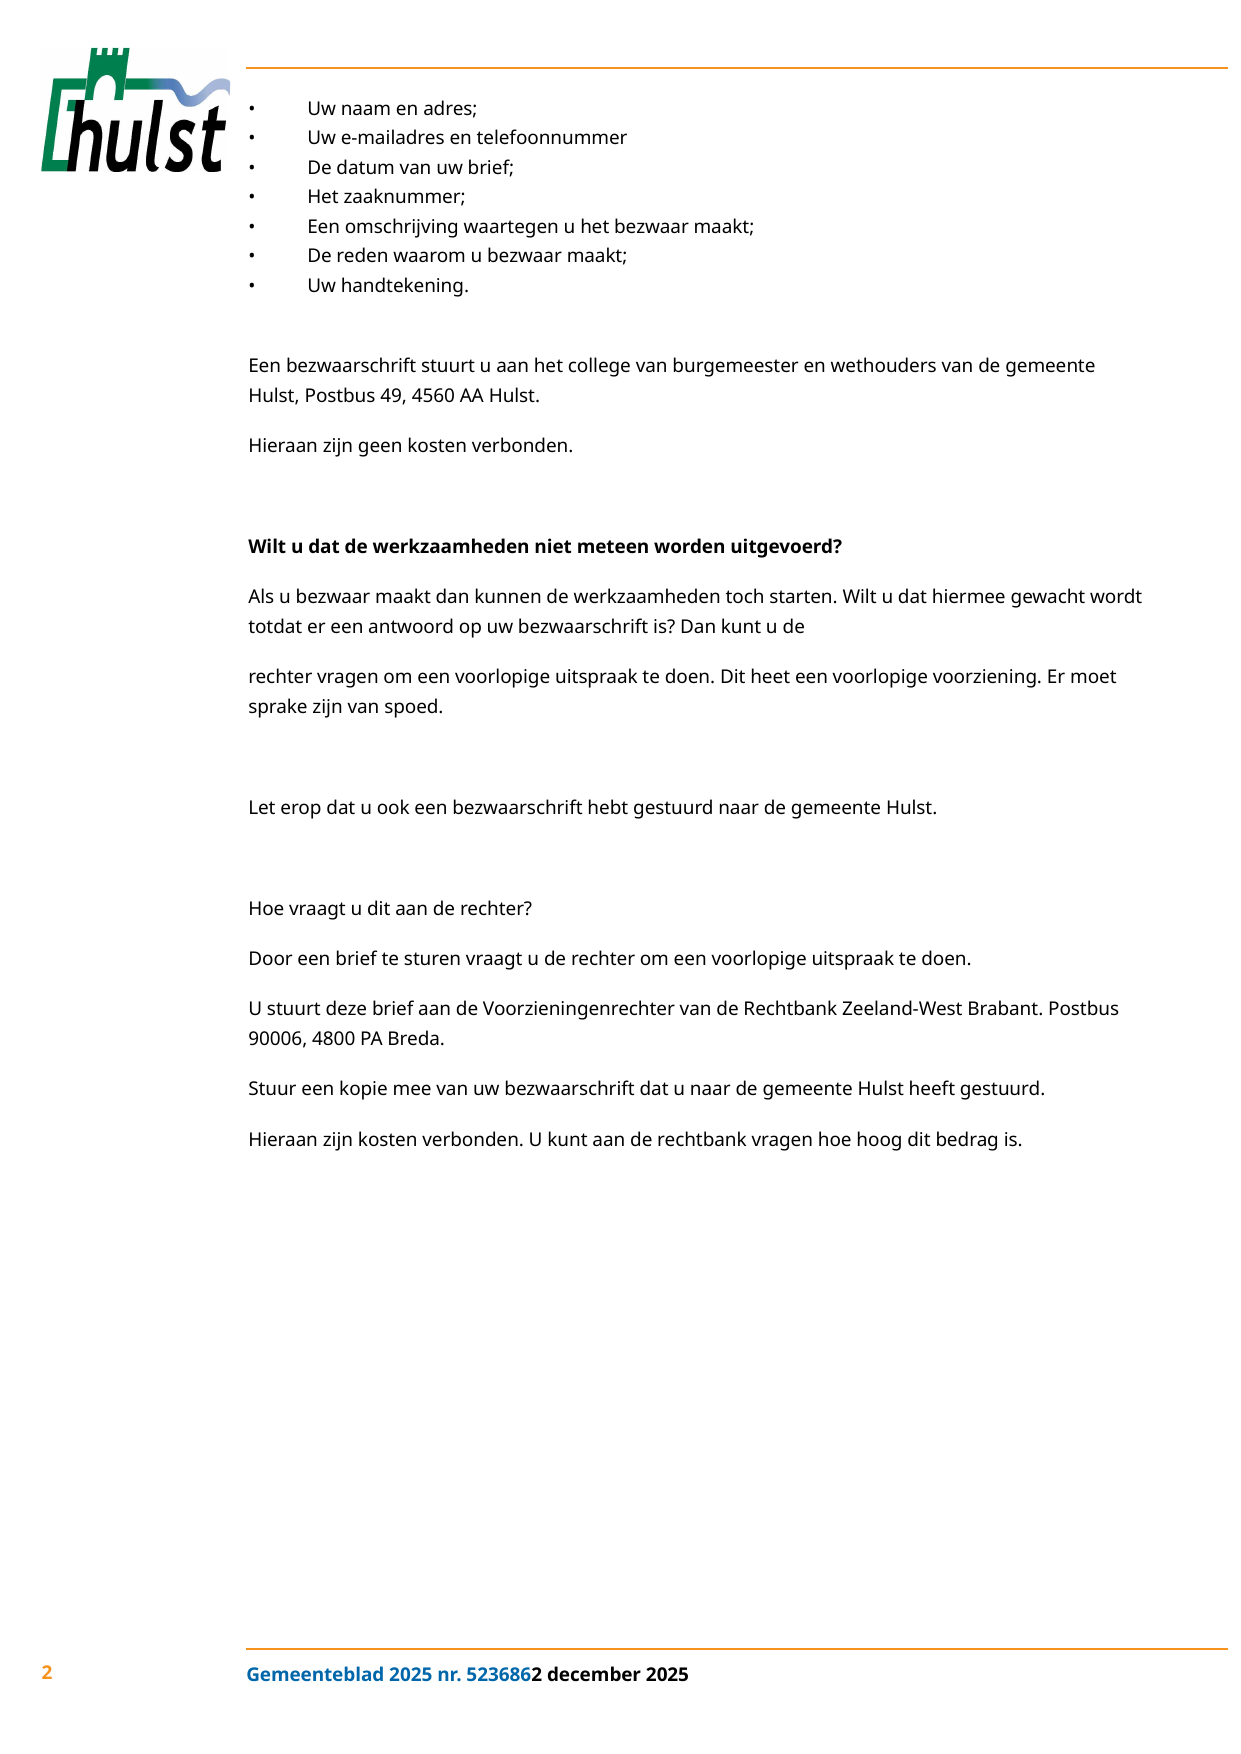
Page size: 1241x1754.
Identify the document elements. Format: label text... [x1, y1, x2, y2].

text Door een brief te sturen vraagt u de rechter om een voorlopige uitspraak te doen. [248, 945, 1152, 971]
text Hieraan zijn kosten verbonden. U kunt aan de rechtbank vragen hoe hoog dit bedrag is. [248, 1126, 1152, 1152]
list De datum van uw brief; [248, 154, 1152, 180]
list Uw naam en adres; [248, 95, 1152, 121]
list Een omschrijving waartegen u het bezwaar maakt; [248, 213, 1152, 239]
text Wilt u dat de werkzaamheden niet meteen worden uitgevoerd? [248, 533, 1152, 559]
text Stuur een kopie mee van uw bezwaarschrift dat u naar de gemeente Hulst heeft gestuurd. [248, 1076, 1152, 1101]
text U stuurt deze brief aan de Voorzieningenrechter van de Rechtbank Zeeland-West Brabant. Postbus 90006, 4800 PA Breda. [248, 996, 1152, 1051]
text Een bezwaarschrift stuurt u aan het college van burgemeester en wethouders van de gemeente Hulst, Postbus 49, 4560 AA Hulst. [248, 352, 1152, 408]
text Hieraan zijn geen kosten verbonden. [248, 432, 1152, 458]
text Hoe vraagt u dit aan de rechter? [248, 895, 1152, 921]
text Let erop dat u ook een bezwaarschrift hebt gestuurd naar de gemeente Hulst. [248, 794, 1152, 820]
list Uw e-mailadres en telefoonnummer [248, 124, 1152, 150]
list Uw handtekening. [248, 272, 1152, 298]
picture [41, 47, 231, 172]
text rechter vragen om een voorlopige uitspraak te doen. Dit heet een voorlopige voorziening. Er moet sprake zijn van spoed. [248, 663, 1152, 719]
list De reden waarom u bezwaar maakt; [248, 243, 1152, 268]
text Als u bezwaar maakt dan kunnen de werkzaamheden toch starten. Wilt u dat hiermee gewacht wordt totdat er een antwoord op uw bezwaarschrift is? Dan kunt u de [248, 583, 1152, 639]
list Het zaaknummer; [248, 183, 1152, 209]
